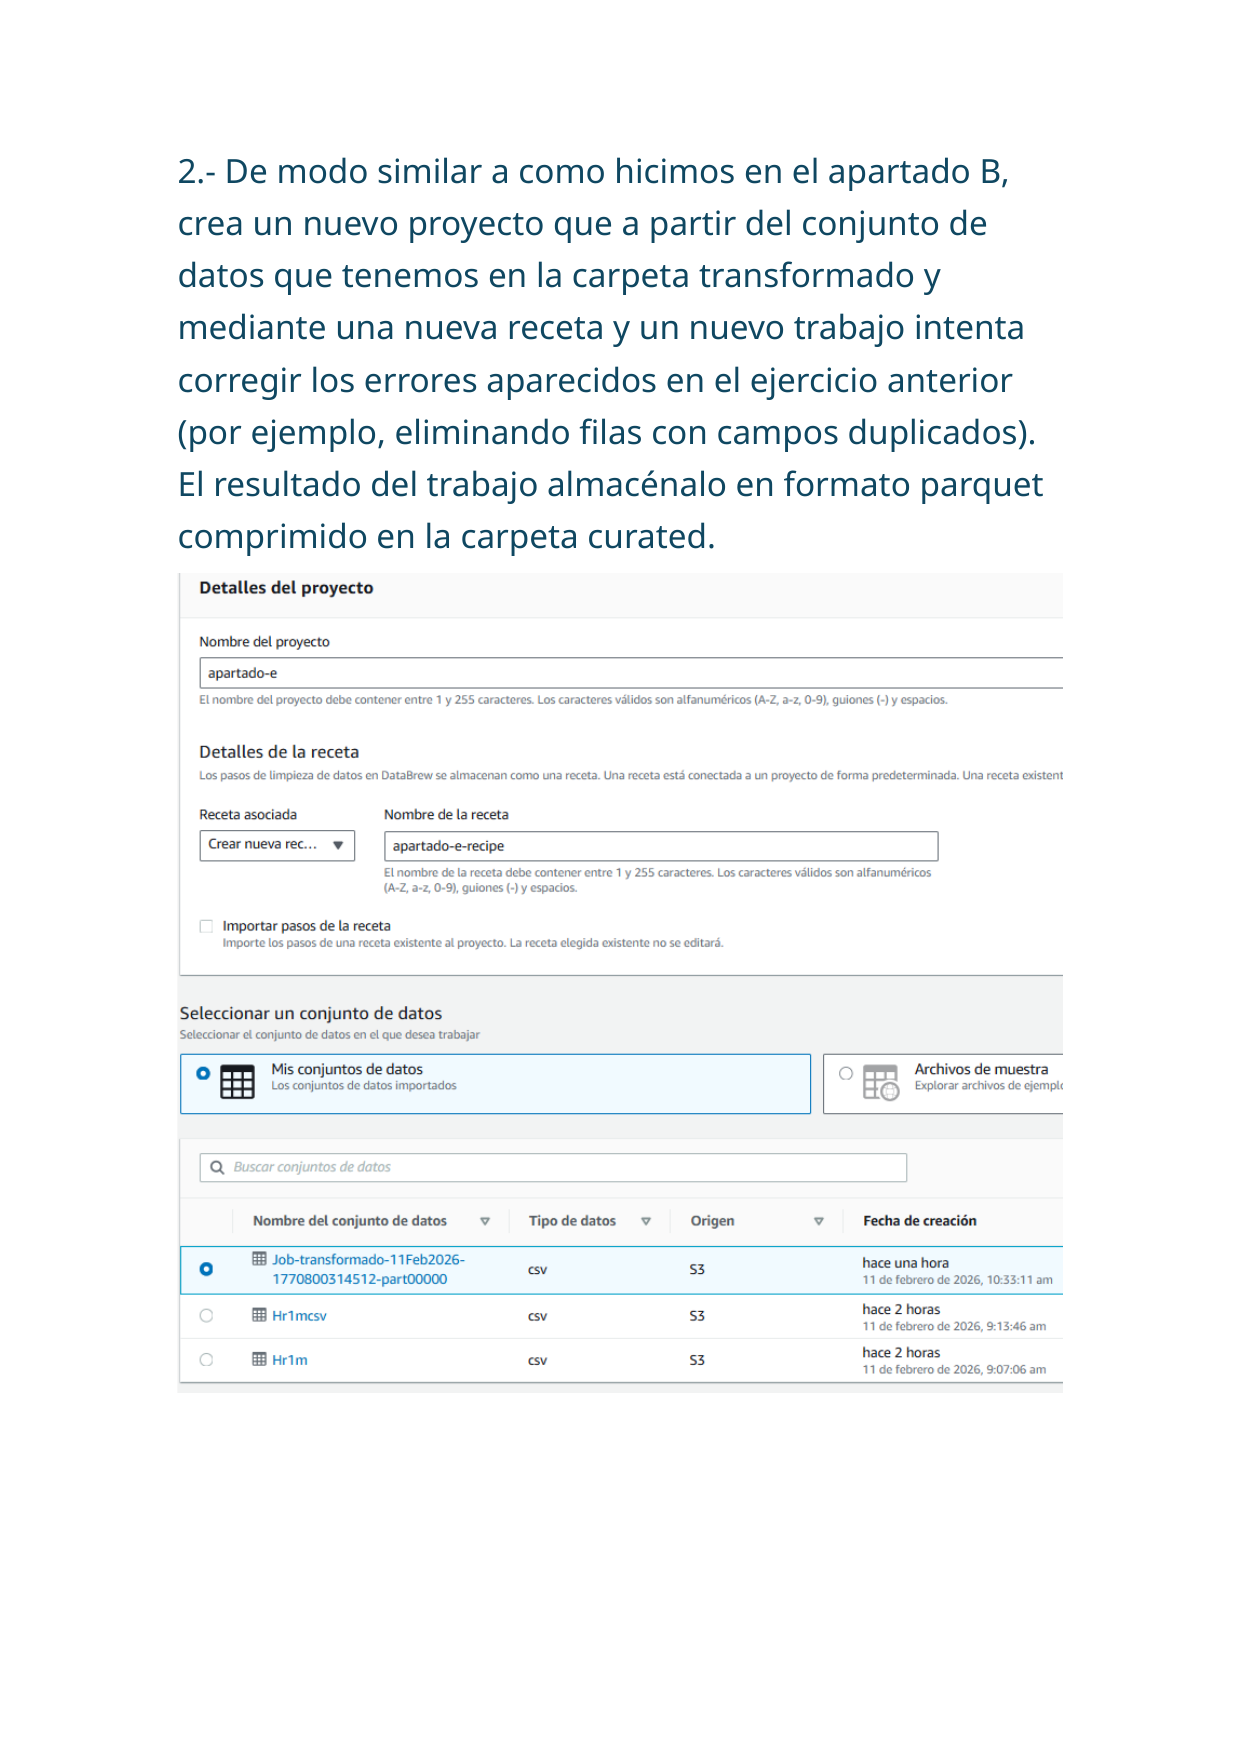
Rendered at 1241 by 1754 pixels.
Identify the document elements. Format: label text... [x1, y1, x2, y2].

subtitle 2.- De modo similar a como hicimos en el apartado B, crea un nuevo proyecto que a partir del conjunto de datos que tenemos en la carpeta transformado y mediante una nueva receta y un nuevo trabajo intenta corregir los errores aparecidos en el ejercicio anterior (por ejemplo, eliminando filas con campos duplicados). El resultado del trabajo almacénalo en formato parquet comprimido en la carpeta curated. [177, 148, 1063, 558]
